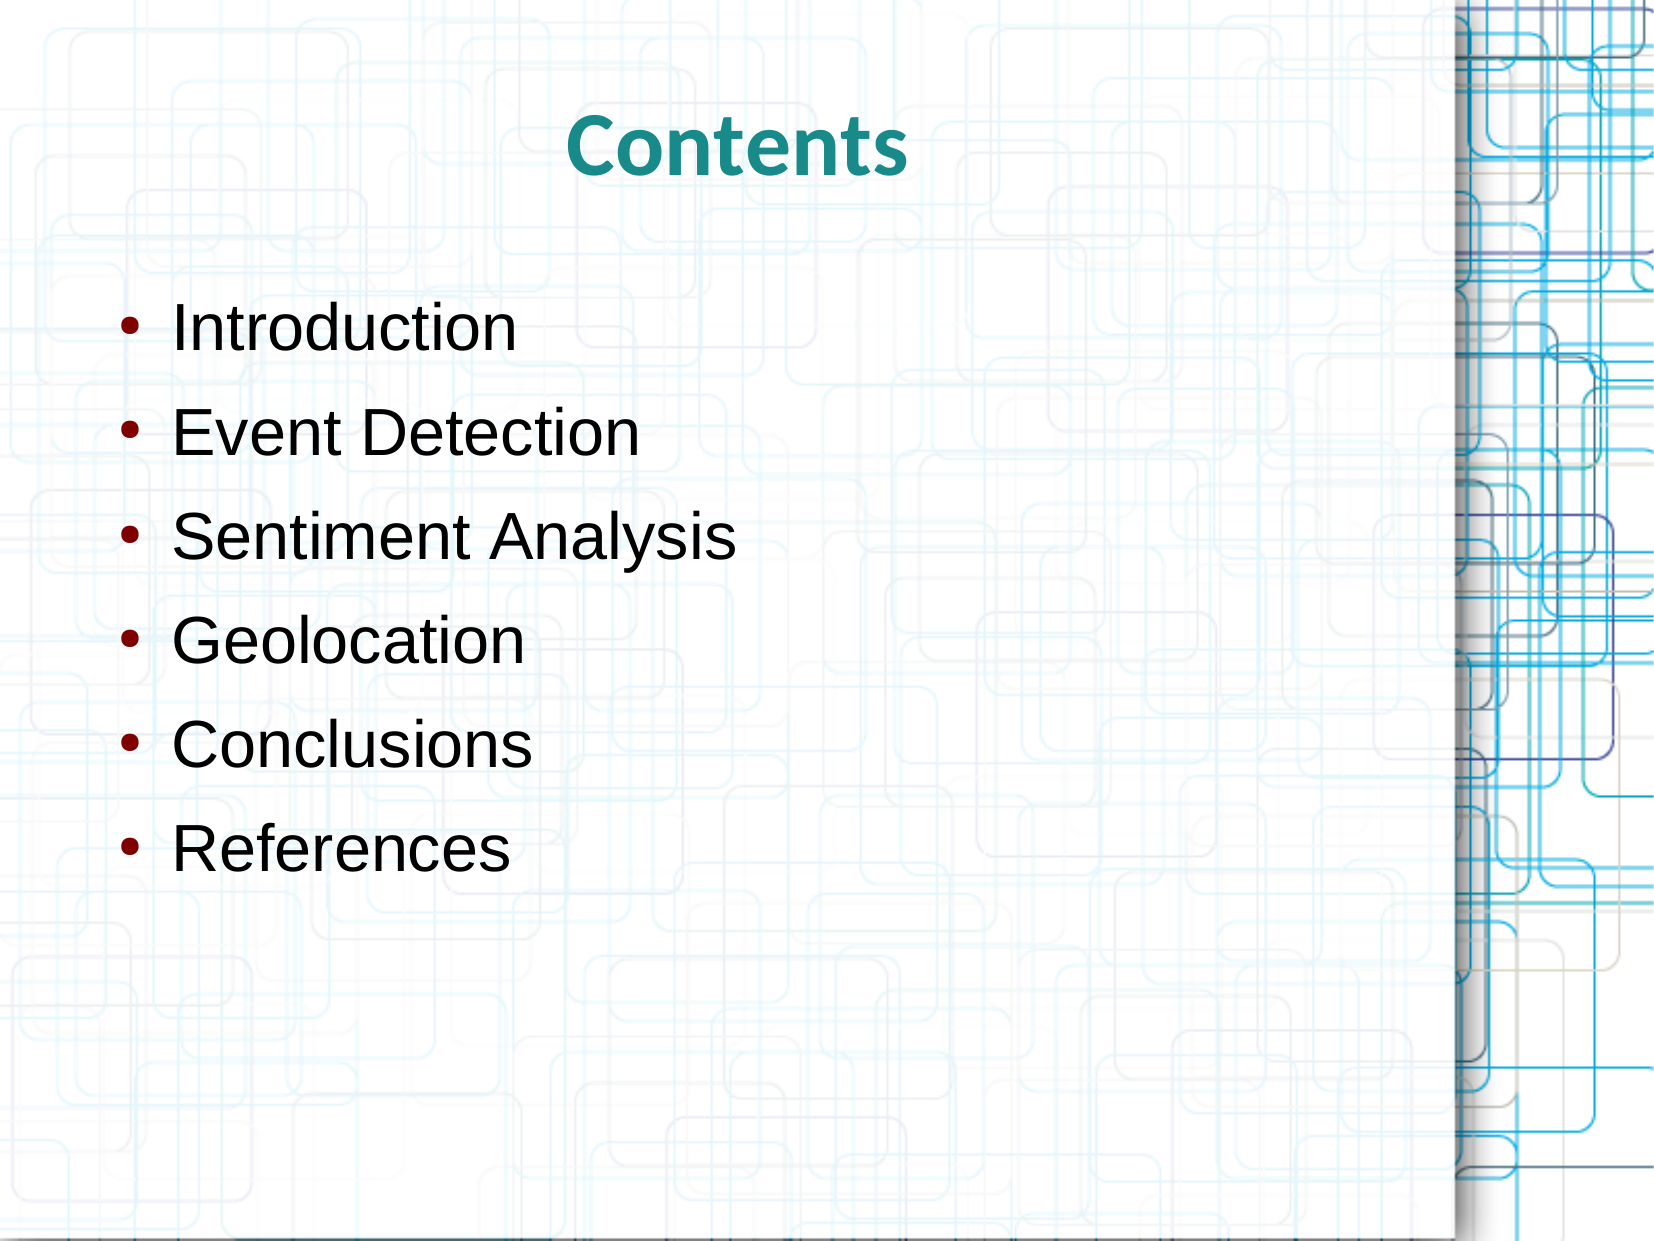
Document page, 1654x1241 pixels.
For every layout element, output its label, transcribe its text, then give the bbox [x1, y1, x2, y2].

picture [0, 0, 1654, 1241]
list Introduction Event Detection Sentiment Analysis Geolocation Conclusions References [82, 290, 1418, 1010]
title Contents [59, 49, 1418, 257]
